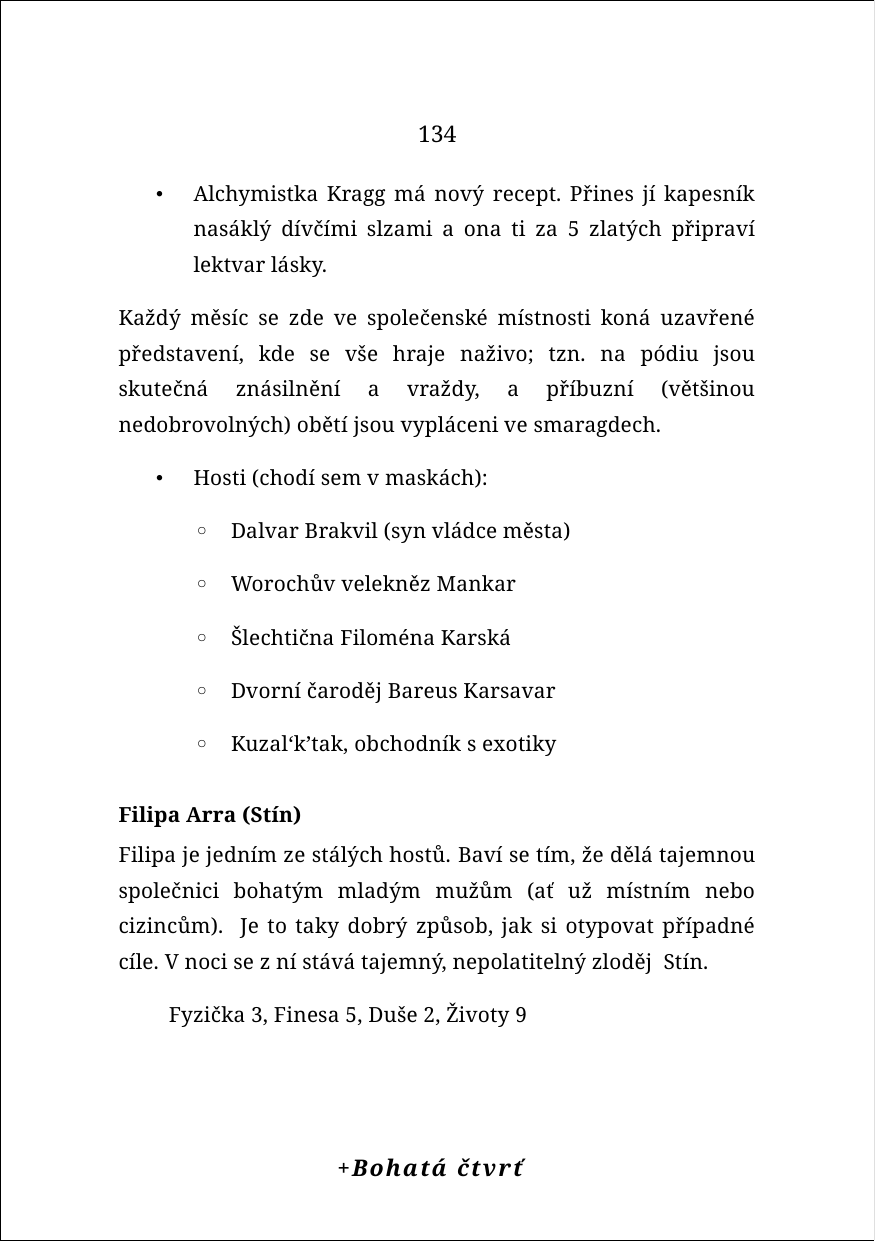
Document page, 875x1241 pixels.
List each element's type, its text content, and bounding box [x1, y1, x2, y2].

list Dvorní čaroděj Bareus Karsavar [193, 676, 756, 704]
list Kuzal‘k’tak, obchodník s exotiky [193, 729, 756, 758]
list Hosti (chodí sem v maskách): [156, 463, 756, 491]
list Šlechtična Filoména Karská [193, 623, 756, 651]
text Každý měsíc se zde ve společenské místnosti koná uzavřené představení, kde se vše hraje naživo; tzn. na pódiu jsou skutečná znásilnění a vraždy, a příbuzní (většinou nedobrovolných) obětí jsou vypláceni ve smaragdech. [118, 303, 756, 438]
text Filipa je jedním ze stálých hostů. Baví se tím, že dělá tajemnou společnici bohatým mladým mužům (ať už místním nebo cizincům). Je to taky dobrý způsob, jak si otypovat případné cíle. V noci se z ní stává tajemný, nepolatitelný zloděj Stín. [118, 840, 756, 975]
list Alchymistka Kragg má nový recept. Přines jí kapesník nasáklý dívčími slzami a ona ti za 5 zlatých připraví lektvar lásky. [156, 179, 756, 278]
list Worochův velekněz Mankar [193, 569, 756, 598]
subtitle Filipa Arra (Stín) [118, 800, 756, 828]
list Dalvar Brakvil (syn vládce města) [193, 516, 756, 545]
text Fyzička 3, Finesa 5, Duše 2, Životy 9 [168, 1000, 756, 1028]
